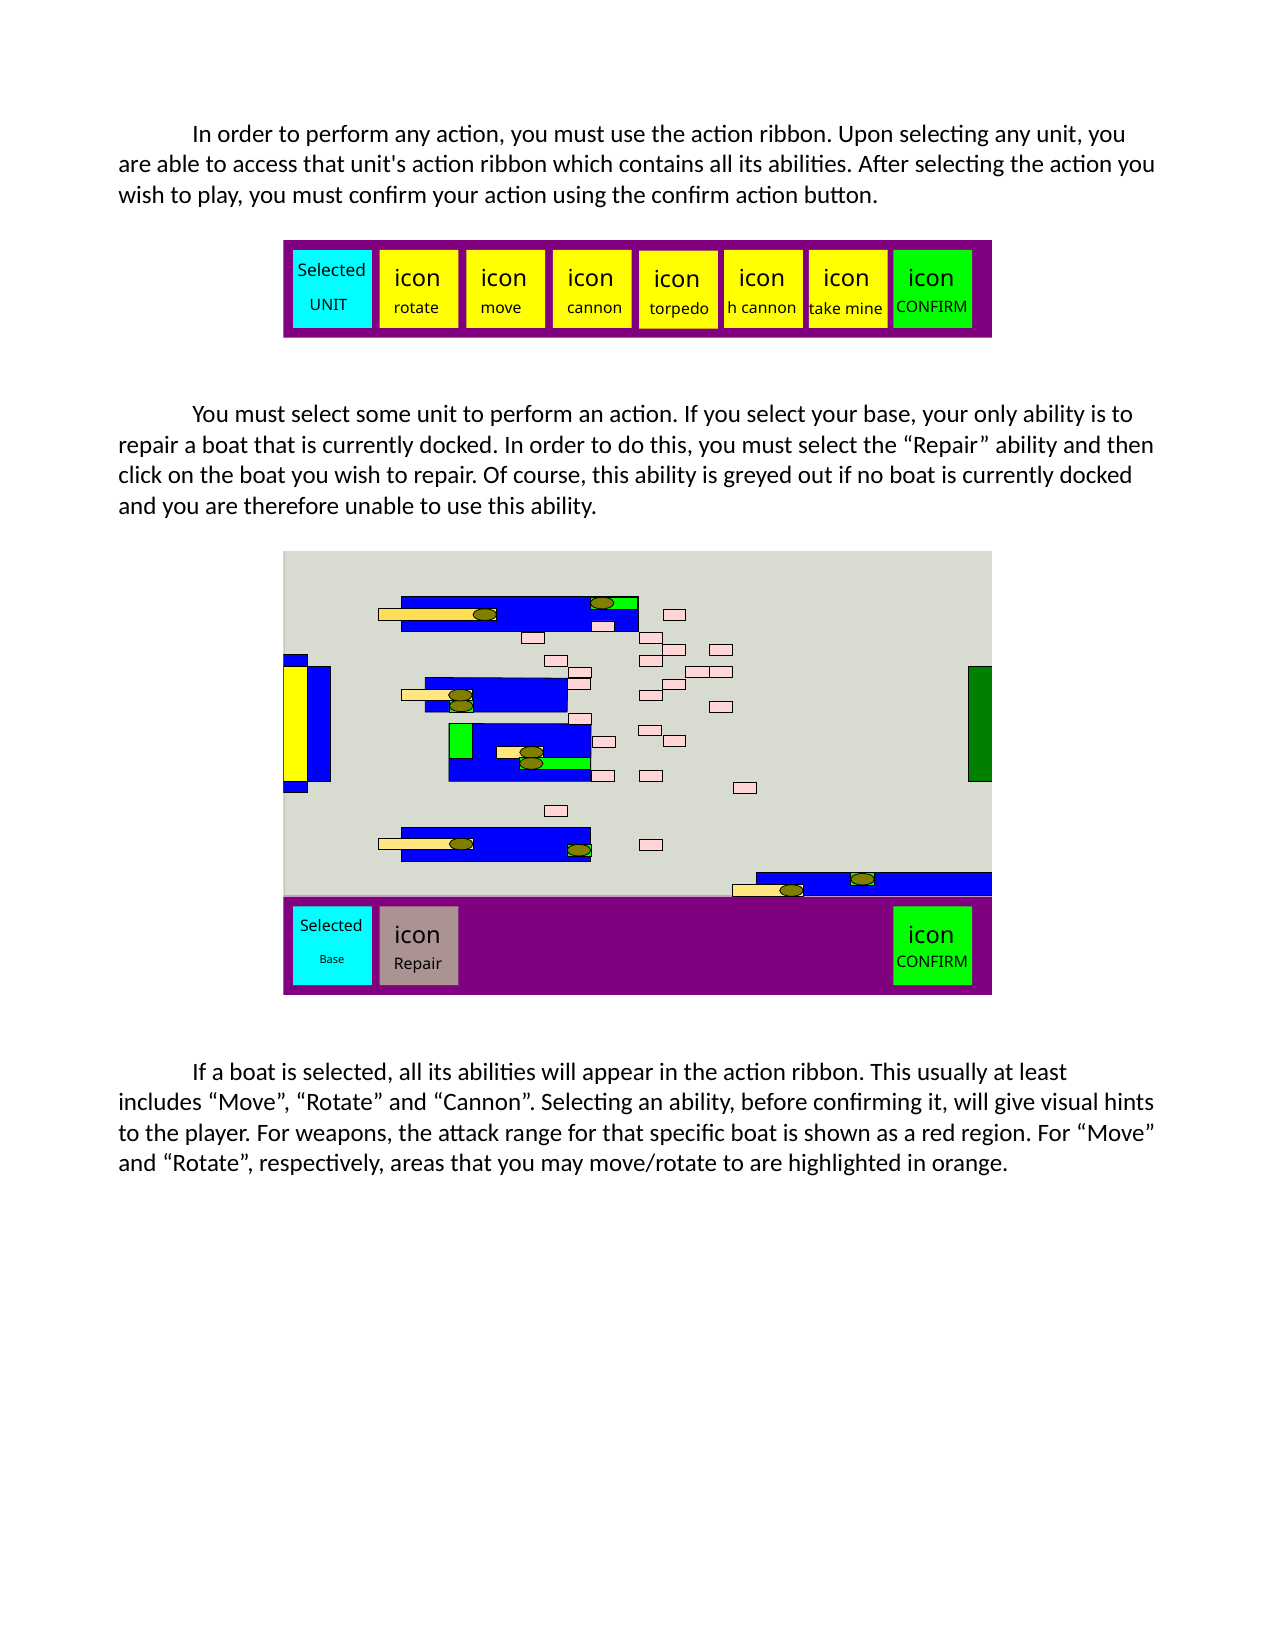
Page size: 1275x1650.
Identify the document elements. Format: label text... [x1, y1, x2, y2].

text In order to perform any action, you must use the action ribbon. Upon selecting any unit, you are able to access that unit's action ribbon which contains all its abilities. After selecting the action you wish to play, you must confirm your action using the confirm action button. [118, 118, 1157, 210]
text You must select some unit to perform an action. If you select your base, your only ability is to repair a boat that is currently docked. In order to do this, you must select the “Repair” ability and then click on the boat you wish to repair. Of course, this ability is greyed out if no boat is currently docked and you are therefore unable to use this ability. [118, 399, 1157, 521]
text If a boat is selected, all its abilities will appear in the action ribbon. This usually at least includes “Move”, “Rotate” and “Cannon”. Selecting an ability, before confirming it, will give visual hints to the player. For weapons, the attack range for that specific boat is shown as a red region. For “Move” and “Rotate”, respectively, areas that you may move/rotate to are highlighted in orange. [118, 1056, 1157, 1178]
